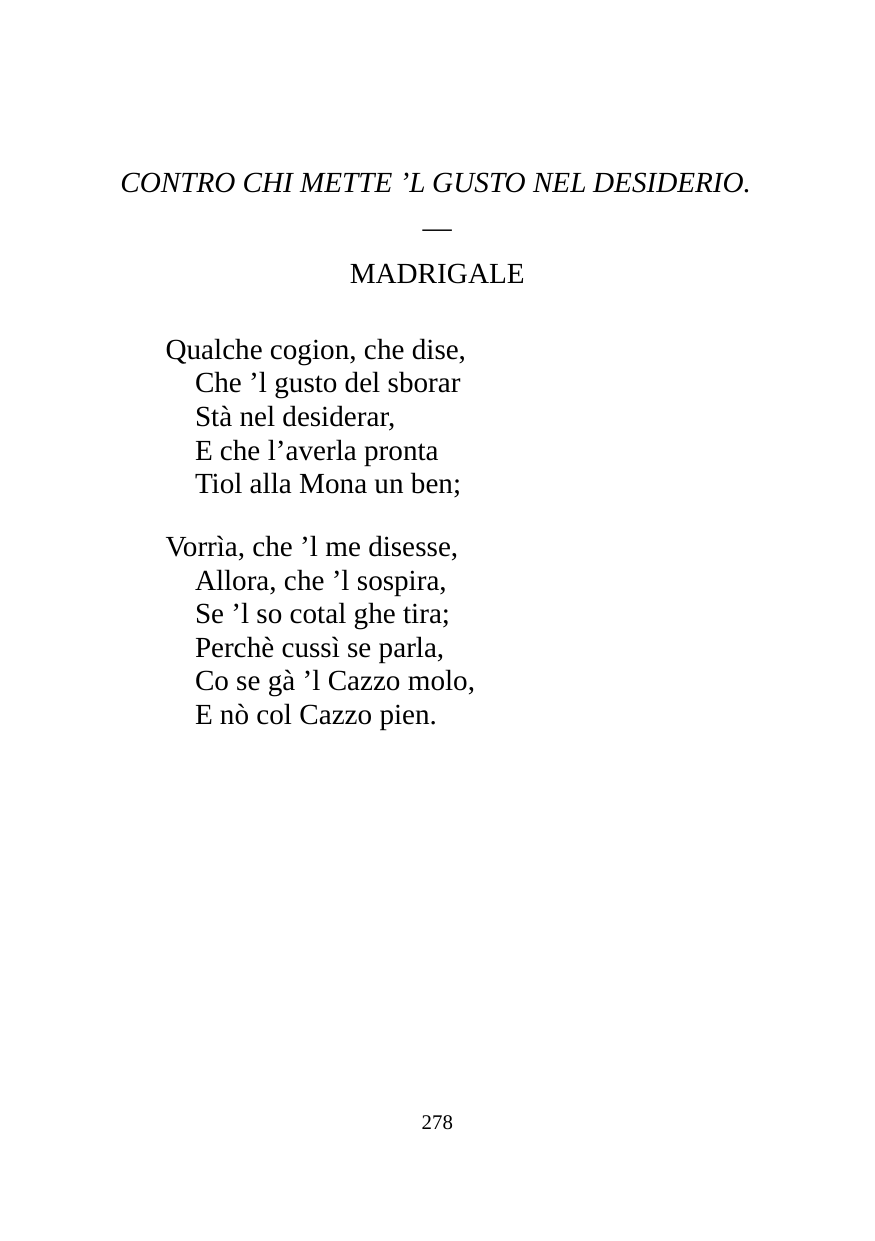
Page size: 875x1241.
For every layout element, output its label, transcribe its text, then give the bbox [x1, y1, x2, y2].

text Qualche cogion, che dise, Che ’l gusto del sborar Stà nel desiderar, E che l’averla pronta Tiol alla Mona un ben; [165, 332, 768, 500]
text MADRIGALE [106, 257, 768, 290]
subtitle CONTRO CHI METTE ’L GUSTO NEL DESIDERIO. [106, 165, 768, 199]
text Vorrìa, che ’l me disesse, Allora, che ’l sospira, Se ’l so cotal ghe tira; Perchè cussì se parla, Co se gà ’l Cazzo molo, E nò col Cazzo pien. [165, 529, 768, 730]
text — [106, 211, 768, 244]
